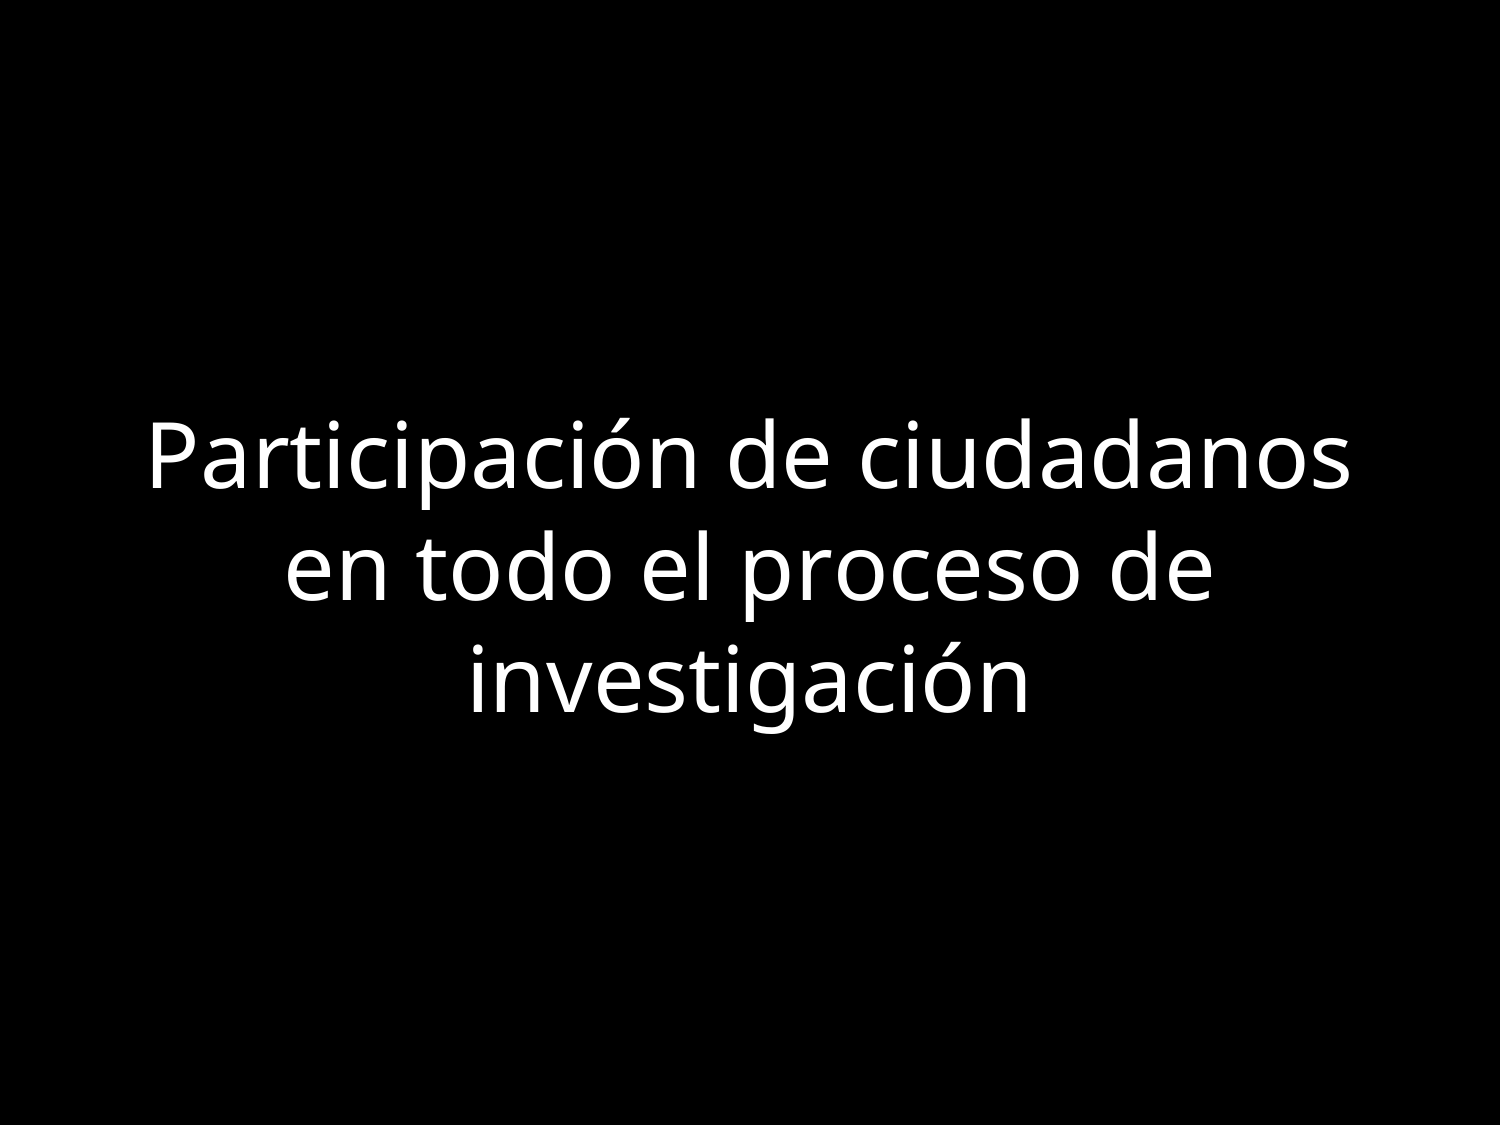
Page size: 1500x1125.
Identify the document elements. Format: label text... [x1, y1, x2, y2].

subtitle Participación de ciudadanos en todo el proceso de investigación [109, 112, 1391, 1013]
